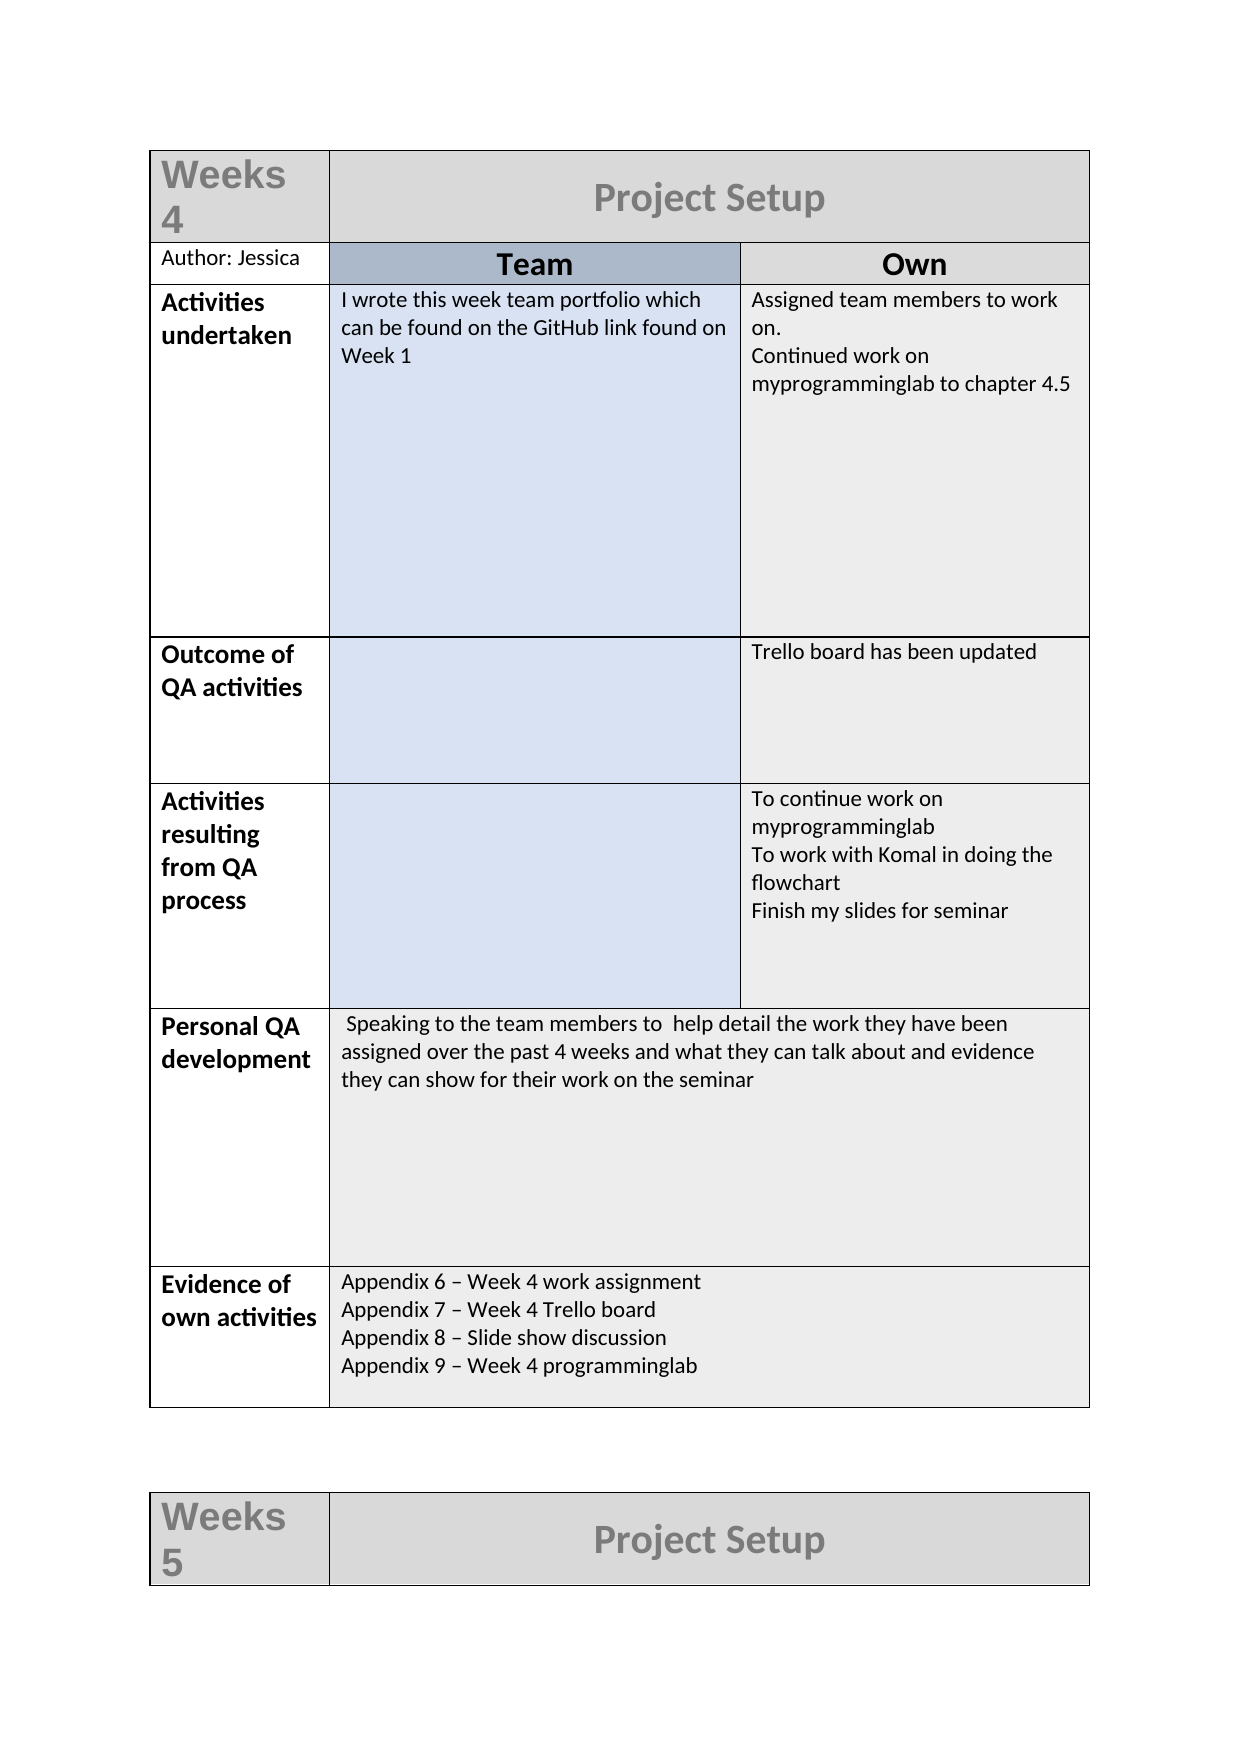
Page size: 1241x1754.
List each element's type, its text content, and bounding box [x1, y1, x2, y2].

table_cell Team [330, 243, 740, 284]
table_cell Assigned team members to work on. Continued work on myprogramminglab to chapter 4.5 [741, 285, 1089, 636]
table_cell I wrote this week team portfolio which can be found on the GitHub link found on Week 1 [330, 285, 740, 636]
table_header Weeks 5 [151, 1493, 329, 1584]
table_cell Speaking to the team members to help detail the work they have been assigned over the past 4 weeks and what they can talk about and evidence they can show for their work on the seminar [330, 1009, 1089, 1266]
table_header Project Setup [330, 1493, 1089, 1584]
table_cell Outcome of QA activities [151, 638, 329, 783]
table_cell Appendix 6 – Week 4 work assignment Appendix 7 – Week 4 Trello board Appendix 8 – Slide show discussion Appendix 9 – Week 4 programminglab [330, 1267, 1089, 1407]
table_cell [330, 638, 740, 783]
table_cell To continue work on myprogramminglab To work with Komal in doing the flowchart Finish my slides for seminar [741, 784, 1089, 1008]
table_header Project Setup [330, 151, 1089, 242]
table_cell Activities resulting from QA process [151, 784, 329, 1008]
table_cell Activities undertaken [151, 285, 329, 636]
table_header Weeks 4 [151, 151, 329, 242]
table_cell Trello board has been updated [741, 638, 1089, 783]
table_cell Own [741, 243, 1089, 284]
table_cell [330, 784, 740, 1008]
table_cell Author: Jessica [151, 243, 329, 284]
table_cell Personal QA development [151, 1009, 329, 1266]
table_cell Evidence of own activities [151, 1267, 329, 1407]
